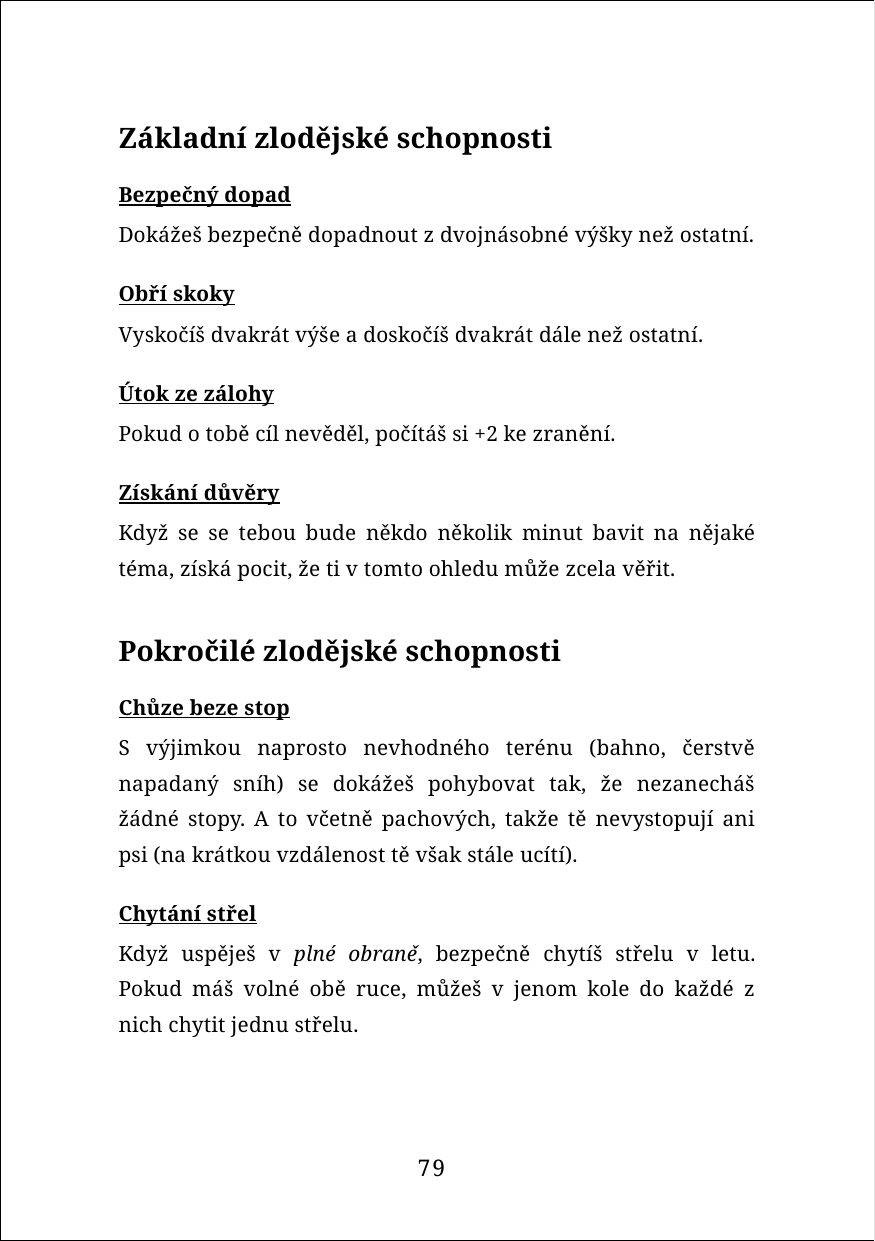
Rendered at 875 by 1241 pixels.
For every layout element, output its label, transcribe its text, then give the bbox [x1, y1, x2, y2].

text Vyskočíš dvakrát výše a doskočíš dvakrát dále než ostatní. [118, 320, 756, 348]
subtitle Pokročilé zlodějské schopnosti [118, 631, 756, 669]
subtitle Útok ze zálohy [118, 379, 756, 407]
subtitle Chůze beze stop [118, 693, 756, 721]
subtitle Chytání střel [118, 899, 756, 927]
text Dokážeš bezpečně dopadnout z dvojnásobné výšky než ostatní. [118, 220, 756, 249]
subtitle Bezpečný dopad [118, 180, 756, 209]
subtitle Základní zlodějské schopnosti [118, 118, 756, 157]
text Když uspěješ v plné obraně, bezpečně chytíš střelu v letu. Pokud máš volné obě ruce, můžeš v jenom kole do každé z nich chytit jednu střelu. [118, 939, 756, 1038]
text S výjimkou naprosto nevhodného terénu (bahno, čerstvě napadaný sníh) se dokážeš pohybovat tak, že nezanecháš žádné stopy. A to včetně pachových, takže tě nevystopují ani psi (na krátkou vzdálenost tě však stále ucítí). [118, 733, 756, 868]
subtitle Obří skoky [118, 279, 756, 308]
text Když se se tebou bude někdo několik minut bavit na nějaké téma, získá pocit, že ti v tomto ohledu může zcela věřit. [118, 518, 756, 582]
subtitle Získání důvěry [118, 478, 756, 507]
text Pokud o tobě cíl nevěděl, počítáš si +2 ke zranění. [118, 419, 756, 448]
